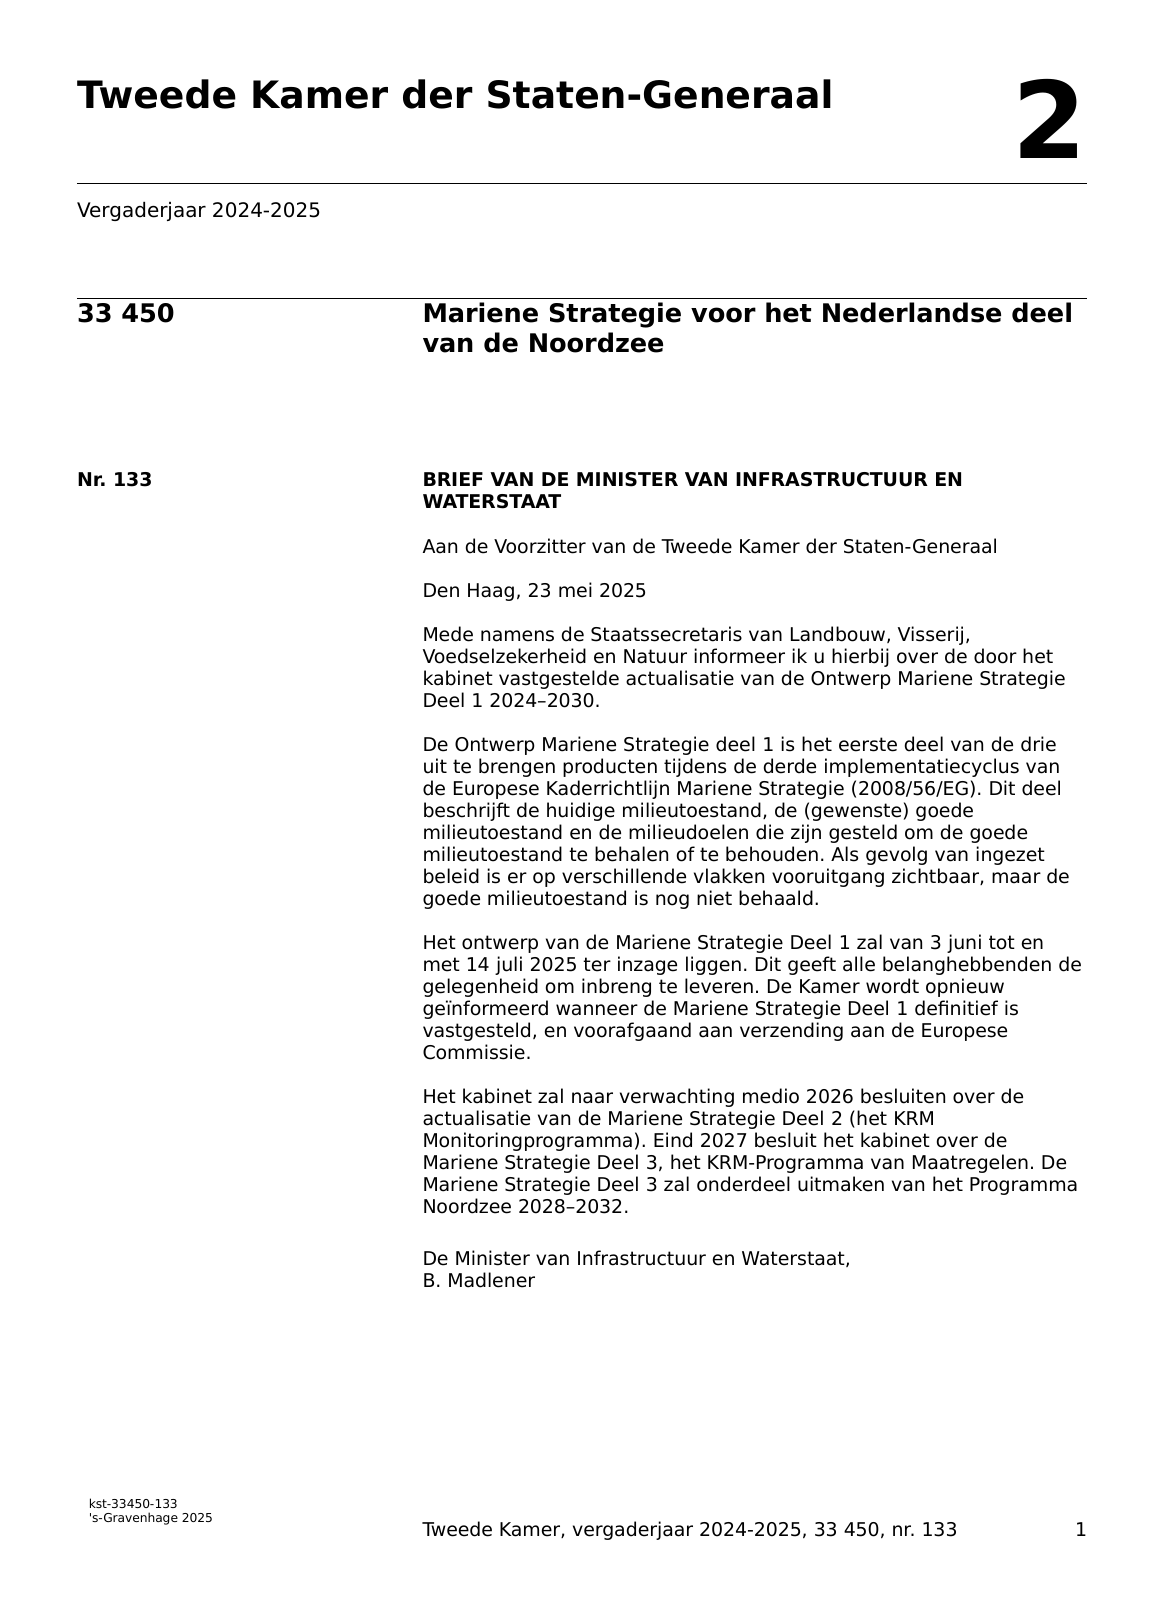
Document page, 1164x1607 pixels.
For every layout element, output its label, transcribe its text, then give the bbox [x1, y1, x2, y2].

subtitle Nr. 133 BRIEF VAN DE MINISTER VAN INFRASTRUCTUUR EN WATERSTAAT [77, 469, 1087, 513]
text Aan de Voorzitter van de Tweede Kamer der Staten-Generaal [422, 536, 1087, 557]
text 's-Gravenhage 2025 [88, 1511, 323, 1525]
text Den Haag, 23 mei 2025 [422, 580, 1087, 602]
text De Minister van Infrastructuur en Waterstaat, B. Madlener [422, 1248, 1087, 1292]
subtitle 33 450 Mariene Strategie voor het Nederlandse deel van de Noordzee [77, 299, 1087, 358]
text Mede namens de Staatssecretaris van Landbouw, Visserij, Voedselzekerheid en Natuur informeer ik u hierbij over de door het kabinet vastgestelde actualisatie van de Ontwerp Mariene Strategie Deel 1 2024–2030. [422, 624, 1087, 712]
table_header Tweede Kamer der Staten-Generaal [77, 59, 886, 183]
text Het ontwerp van de Mariene Strategie Deel 1 zal van 3 juni tot en met 14 juli 2025 ter inzage liggen. Dit geeft alle belanghebbenden de gelegenheid om inbreng te leveren. De Kamer wordt opnieuw geïnformeerd wanneer de Mariene Strategie Deel 1 definitief is vastgesteld, en voorafgaand aan verzending aan de Europese Commissie. [422, 932, 1087, 1064]
table_header 2 [886, 59, 1087, 183]
text kst-33450-133 [88, 1497, 323, 1511]
text De Ontwerp Mariene Strategie deel 1 is het eerste deel van de drie uit te brengen producten tijdens de derde implementatiecyclus van de Europese Kaderrichtlijn Mariene Strategie (2008/56/EG). Dit deel beschrijft de huidige milieutoestand, de (gewenste) goede milieutoestand en de milieudoelen die zijn gesteld om de goede milieutoestand te behalen of te behouden. Als gevolg van ingezet beleid is er op verschillende vlakken vooruitgang zichtbaar, maar de goede milieutoestand is nog niet behaald. [422, 734, 1087, 910]
text Het kabinet zal naar verwachting medio 2026 besluiten over de actualisatie van de Mariene Strategie Deel 2 (het KRM Monitoringprogramma). Eind 2027 besluit het kabinet over de Mariene Strategie Deel 3, het KRM-Programma van Maatregelen. De Mariene Strategie Deel 3 zal onderdeel uitmaken van het Programma Noordzee 2028–2032. [422, 1086, 1087, 1218]
table_cell Vergaderjaar 2024-2025 [77, 184, 1087, 298]
